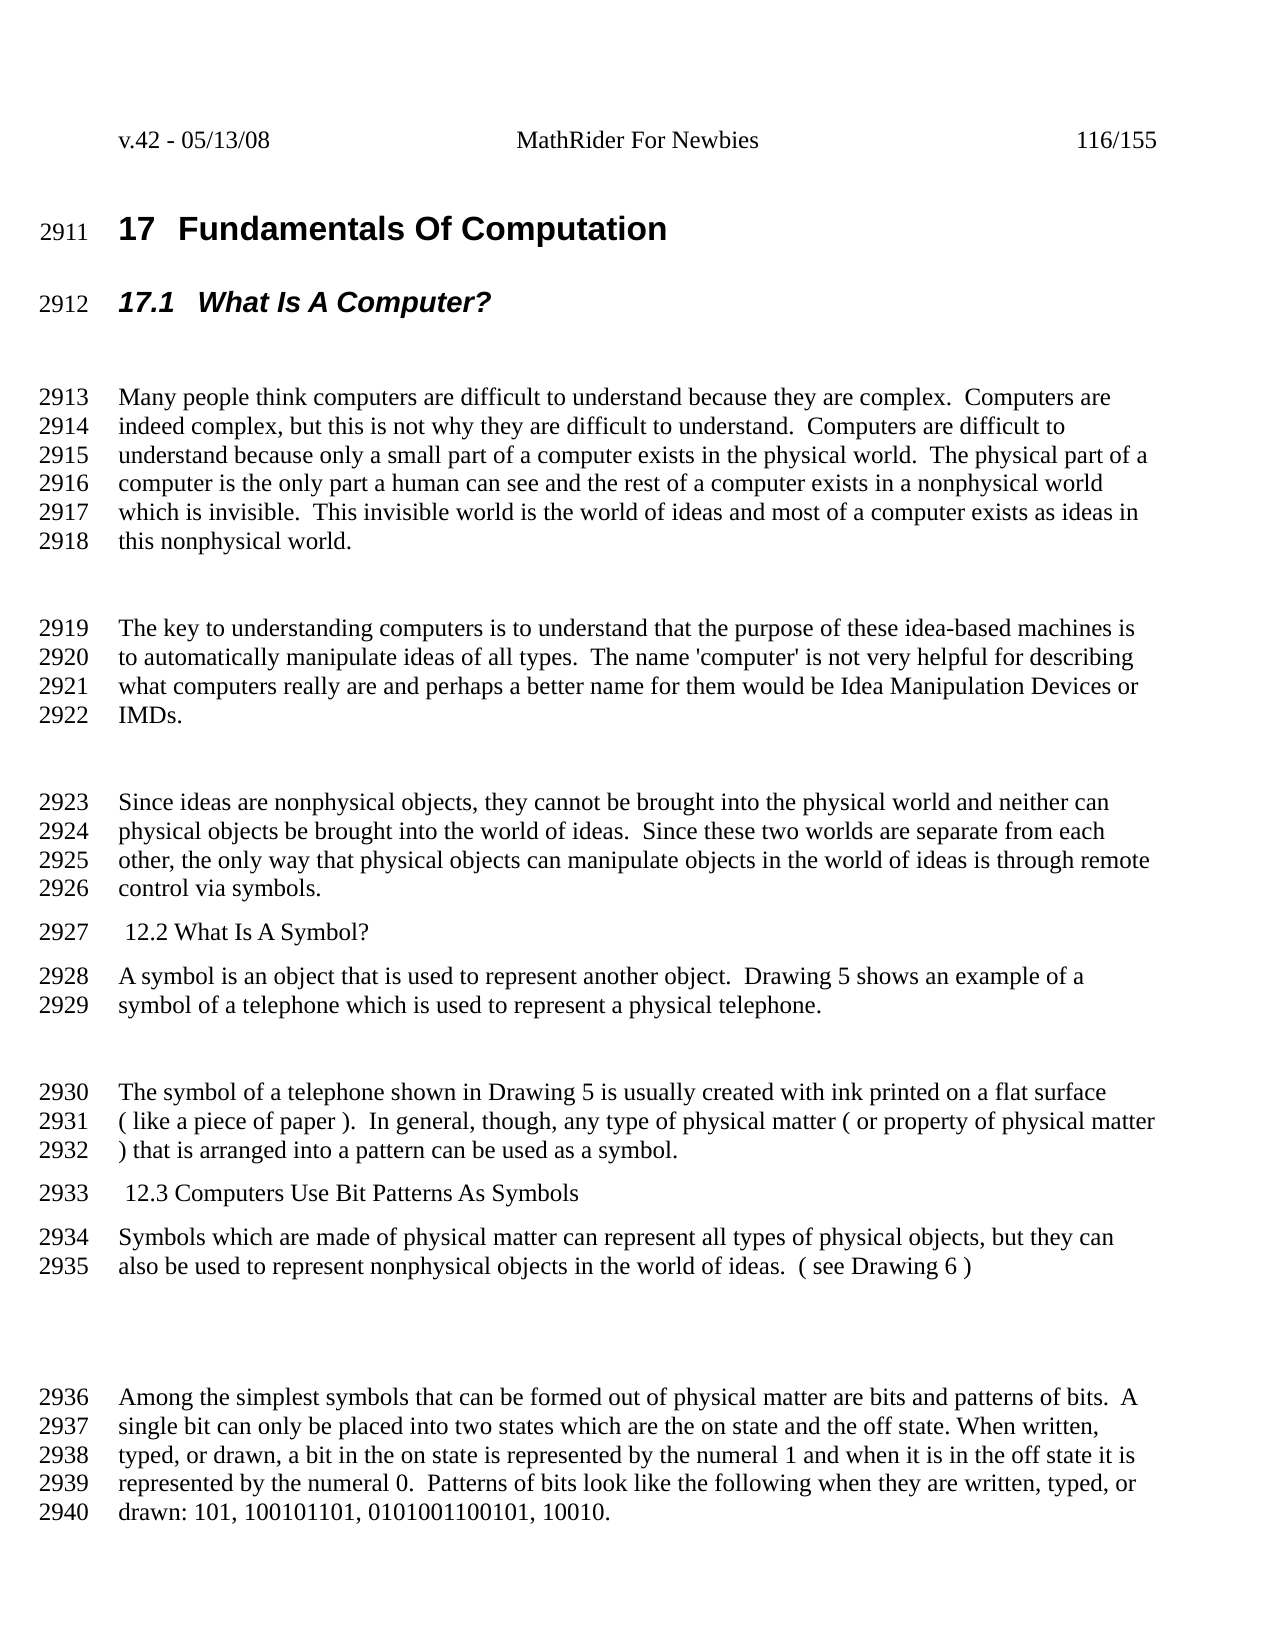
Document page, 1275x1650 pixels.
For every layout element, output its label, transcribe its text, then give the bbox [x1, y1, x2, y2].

subtitle What Is A Computer? [118, 285, 1157, 318]
text Among the simplest symbols that can be formed out of physical matter are bits and patterns of bits. A single bit can only be placed into two states which are the on state and the off state. When written, typed, or drawn, a bit in the on state is represented by the numeral 1 and when it is in the off state it is represented by the numeral 0. Patterns of bits look like the following when they are written, typed, or drawn: 101, 100101101, 0101001100101, 10010. [118, 1382, 1157, 1526]
text 12.3 Computers Use Bit Patterns As Symbols [118, 1178, 1157, 1207]
subtitle Fundamentals Of Computation [118, 209, 1157, 247]
text Symbols which are made of physical matter can represent all types of physical objects, but they can also be used to represent nonphysical objects in the world of ideas. ( see Drawing 6 ) [118, 1222, 1157, 1280]
text The key to understanding computers is to understand that the purpose of these idea-based machines is to automatically manipulate ideas of all types. The name 'computer' is not very helpful for describing what computers really are and perhaps a better name for them would be Idea Manipulation Devices or IMDs. [118, 613, 1157, 728]
text Many people think computers are difficult to understand because they are complex. Computers are indeed complex, but this is not why they are difficult to understand. Computers are difficult to understand because only a small part of a computer exists in the physical world. The physical part of a computer is the only part a human can see and the rest of a computer exists in a nonphysical world which is invisible. This invisible world is the world of ideas and most of a computer exists as ideas in this nonphysical world. [118, 382, 1157, 555]
text A symbol is an object that is used to represent another object. Drawing 5 shows an example of a symbol of a telephone which is used to represent a physical telephone. [118, 961, 1157, 1018]
text The symbol of a telephone shown in Drawing 5 is usually created with ink printed on a flat surface ( like a piece of paper ). In general, though, any type of physical matter ( or property of physical matter ) that is arranged into a pattern can be used as a symbol. [118, 1077, 1157, 1163]
text 12.2 What Is A Symbol? [118, 917, 1157, 946]
text Since ideas are nonphysical objects, they cannot be brought into the physical world and neither can physical objects be brought into the world of ideas. Since these two worlds are separate from each other, the only way that physical objects can manipulate objects in the world of ideas is through remote control via symbols. [118, 787, 1157, 902]
